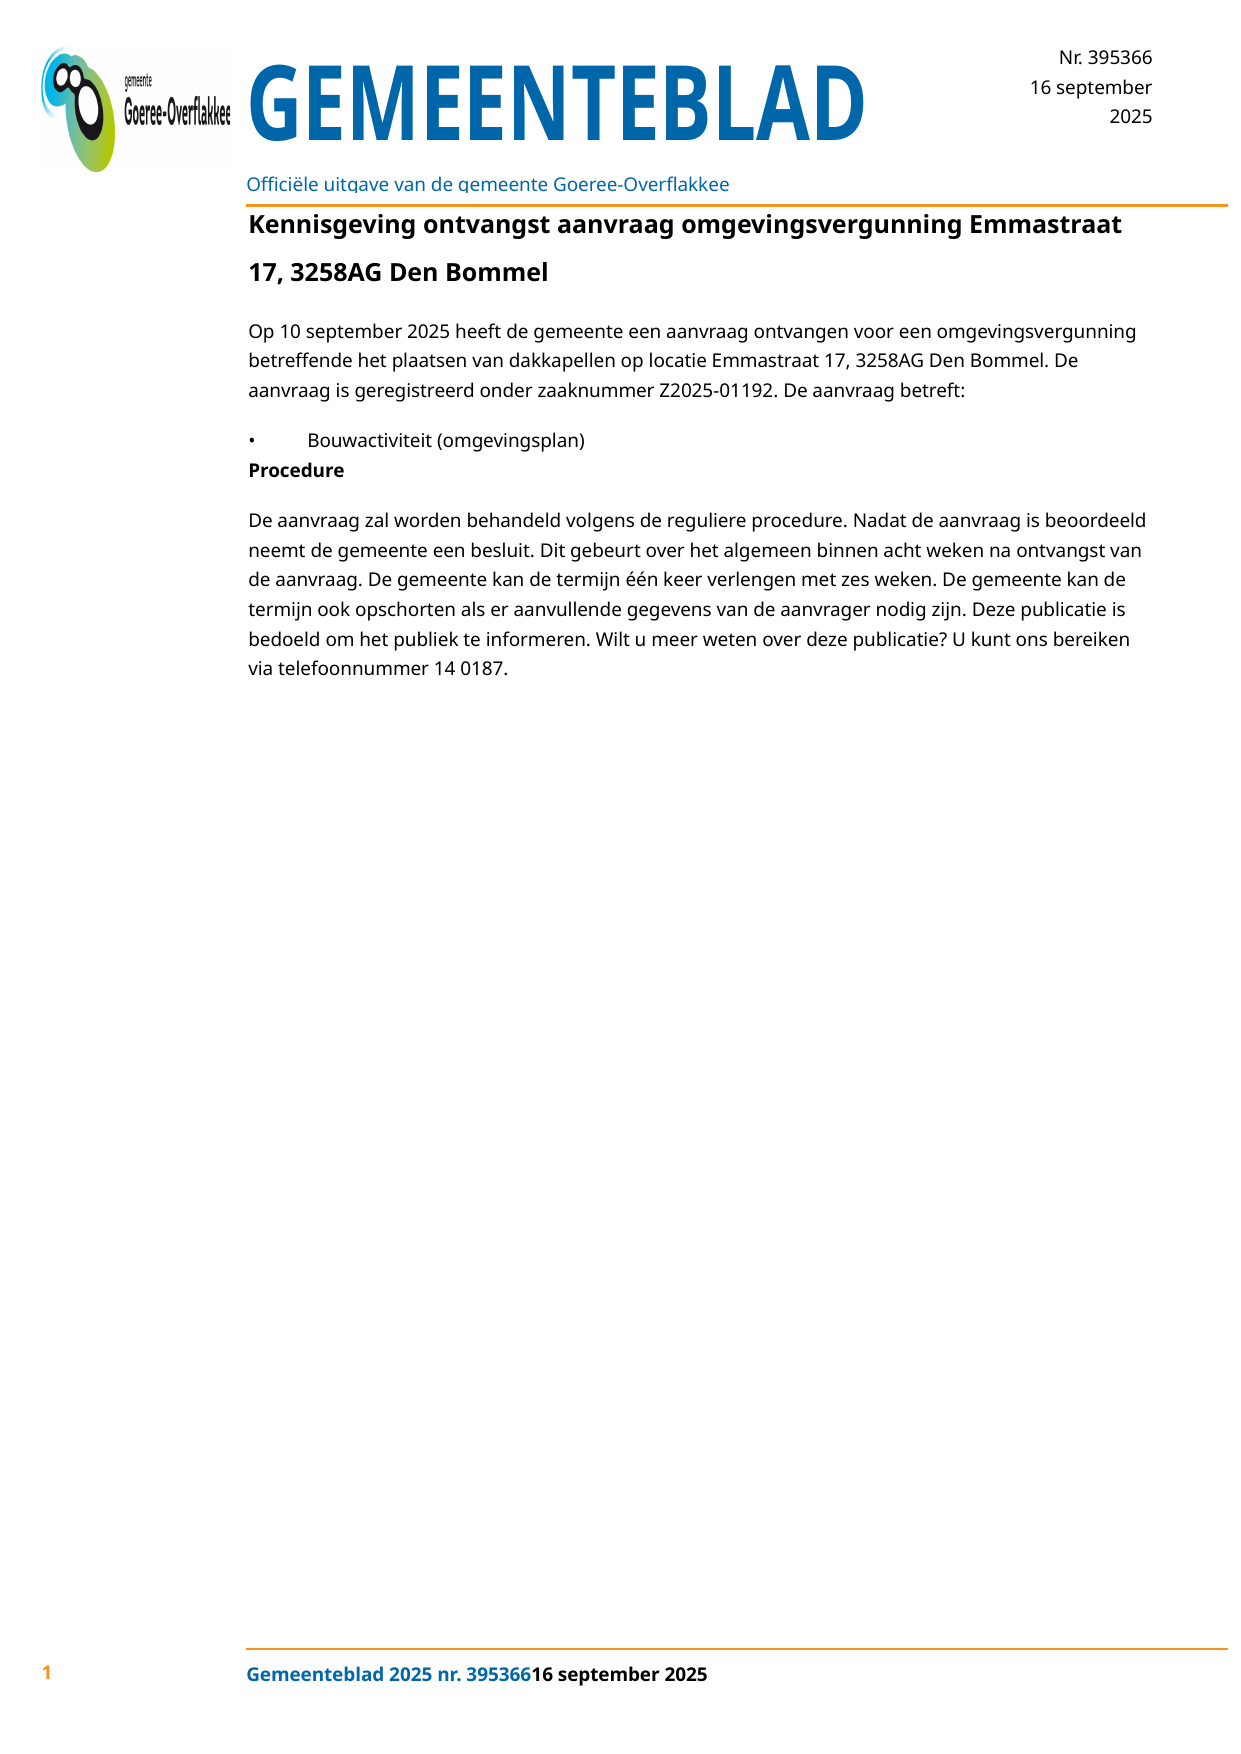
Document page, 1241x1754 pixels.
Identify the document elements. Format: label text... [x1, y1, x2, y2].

text Op 10 september 2025 heeft de gemeente een aanvraag ontvangen voor een omgevingsvergunning betreffende het plaatsen van dakkapellen op locatie Emmastraat 17, 3258AG Den Bommel. De aanvraag is geregistreerd onder zaaknummer Z2025-01192. De aanvraag betreft: [248, 318, 1152, 403]
picture [41, 47, 231, 172]
list Bouwactiviteit (omgevingsplan) [248, 427, 1152, 453]
text De aanvraag zal worden behandeld volgens de reguliere procedure. Nadat de aanvraag is beoordeeld neemt de gemeente een besluit. Dit gebeurt over het algemeen binnen acht weken na ontvangst van de aanvraag. De gemeente kan de termijn één keer verlengen met zes weken. De gemeente kan de termijn ook opschorten als er aanvullende gegevens van de aanvrager nodig zijn. Deze publicatie is bedoeld om het publiek te informeren. Wilt u meer weten over deze publicatie? U kunt ons bereiken via telefoonnummer 14 0187. [248, 507, 1152, 681]
text Kennisgeving ontvangst aanvraag omgevingsvergunning Emmastraat 17, 3258AG Den Bommel [248, 207, 1152, 288]
text Procedure [248, 457, 1152, 483]
